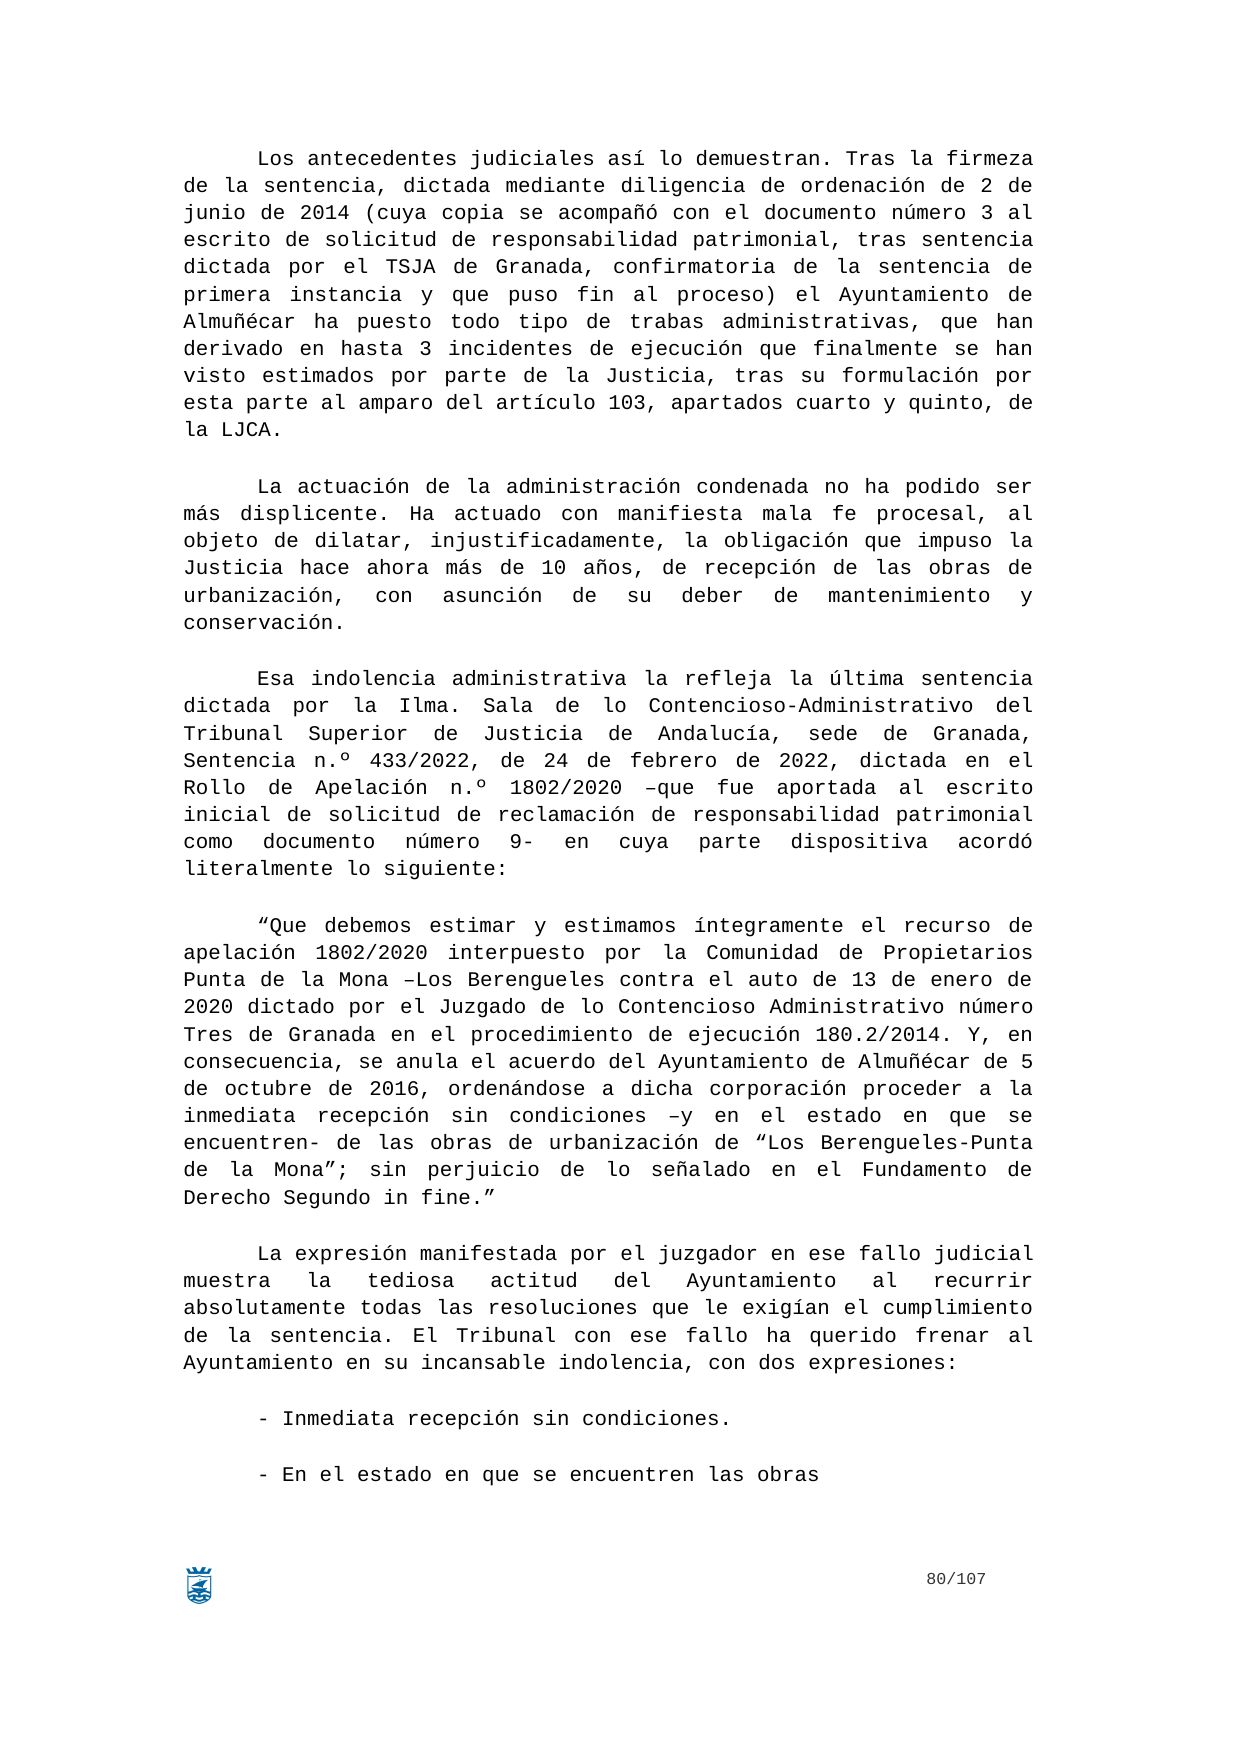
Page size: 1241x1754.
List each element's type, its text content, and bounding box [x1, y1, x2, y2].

text “Que debemos estimar y estimamos íntegramente el recurso de apelación 1802/2020 interpuesto por la Comunidad de Propietarios Punta de la Mona –Los Berengueles contra el auto de 13 de enero de 2020 dictado por el Juzgado de lo Contencioso Administrativo número Tres de Granada en el procedimiento de ejecución 180.2/2014. Y, en consecuencia, se anula el acuerdo del Ayuntamiento de Almuñécar de 5 de octubre de 2016, ordenándose a dicha corporación proceder a la inmediata recepción sin condiciones –y en el estado en que se encuentren- de las obras de urbanización de “Los Berengueles-Punta de la Mona”; sin perjuicio de lo señalado en el Fundamento de Derecho Segundo in fine.” [183, 915, 1033, 1210]
text Esa indolencia administrativa la refleja la última sentencia dictada por la Ilma. Sala de lo Contencioso-Administrativo del Tribunal Superior de Justicia de Andalucía, sede de Granada, Sentencia n.º 433/2022, de 24 de febrero de 2022, dictada en el Rollo de Apelación n.º 1802/2020 –que fue aportada al escrito inicial de solicitud de reclamación de responsabilidad patrimonial como documento número 9- en cuya parte dispositiva acordó literalmente lo siguiente: [183, 668, 1033, 882]
text Los antecedentes judiciales así lo demuestran. Tras la firmeza de la sentencia, dictada mediante diligencia de ordenación de 2 de junio de 2014 (cuya copia se acompañó con el documento número 3 al escrito de solicitud de responsabilidad patrimonial, tras sentencia dictada por el TSJA de Granada, confirmatoria de la sentencia de primera instancia y que puso fin al proceso) el Ayuntamiento de Almuñécar ha puesto todo tipo de trabas administrativas, que han derivado en hasta 3 incidentes de ejecución que finalmente se han visto estimados por parte de la Justicia, tras su formulación por esta parte al amparo del artículo 103, apartados cuarto y quinto, de la LJCA. [183, 148, 1033, 443]
text La expresión manifestada por el juzgador en ese fallo judicial muestra la tediosa actitud del Ayuntamiento al recurrir absolutamente todas las resoluciones que le exigían el cumplimiento de la sentencia. El Tribunal con ese fallo ha querido frenar al Ayuntamiento en su incansable indolencia, con dos expresiones: [183, 1243, 1033, 1375]
picture [183, 1562, 214, 1607]
text - Inmediata recepción sin condiciones. [183, 1408, 1033, 1432]
text La actuación de la administración condenada no ha podido ser más displicente. Ha actuado con manifiesta mala fe procesal, al objeto de dilatar, injustificadamente, la obligación que impuso la Justicia hace ahora más de 10 años, de recepción de las obras de urbanización, con asunción de su deber de mantenimiento y conservación. [183, 476, 1033, 635]
text - En el estado en que se encuentren las obras [183, 1464, 1033, 1488]
